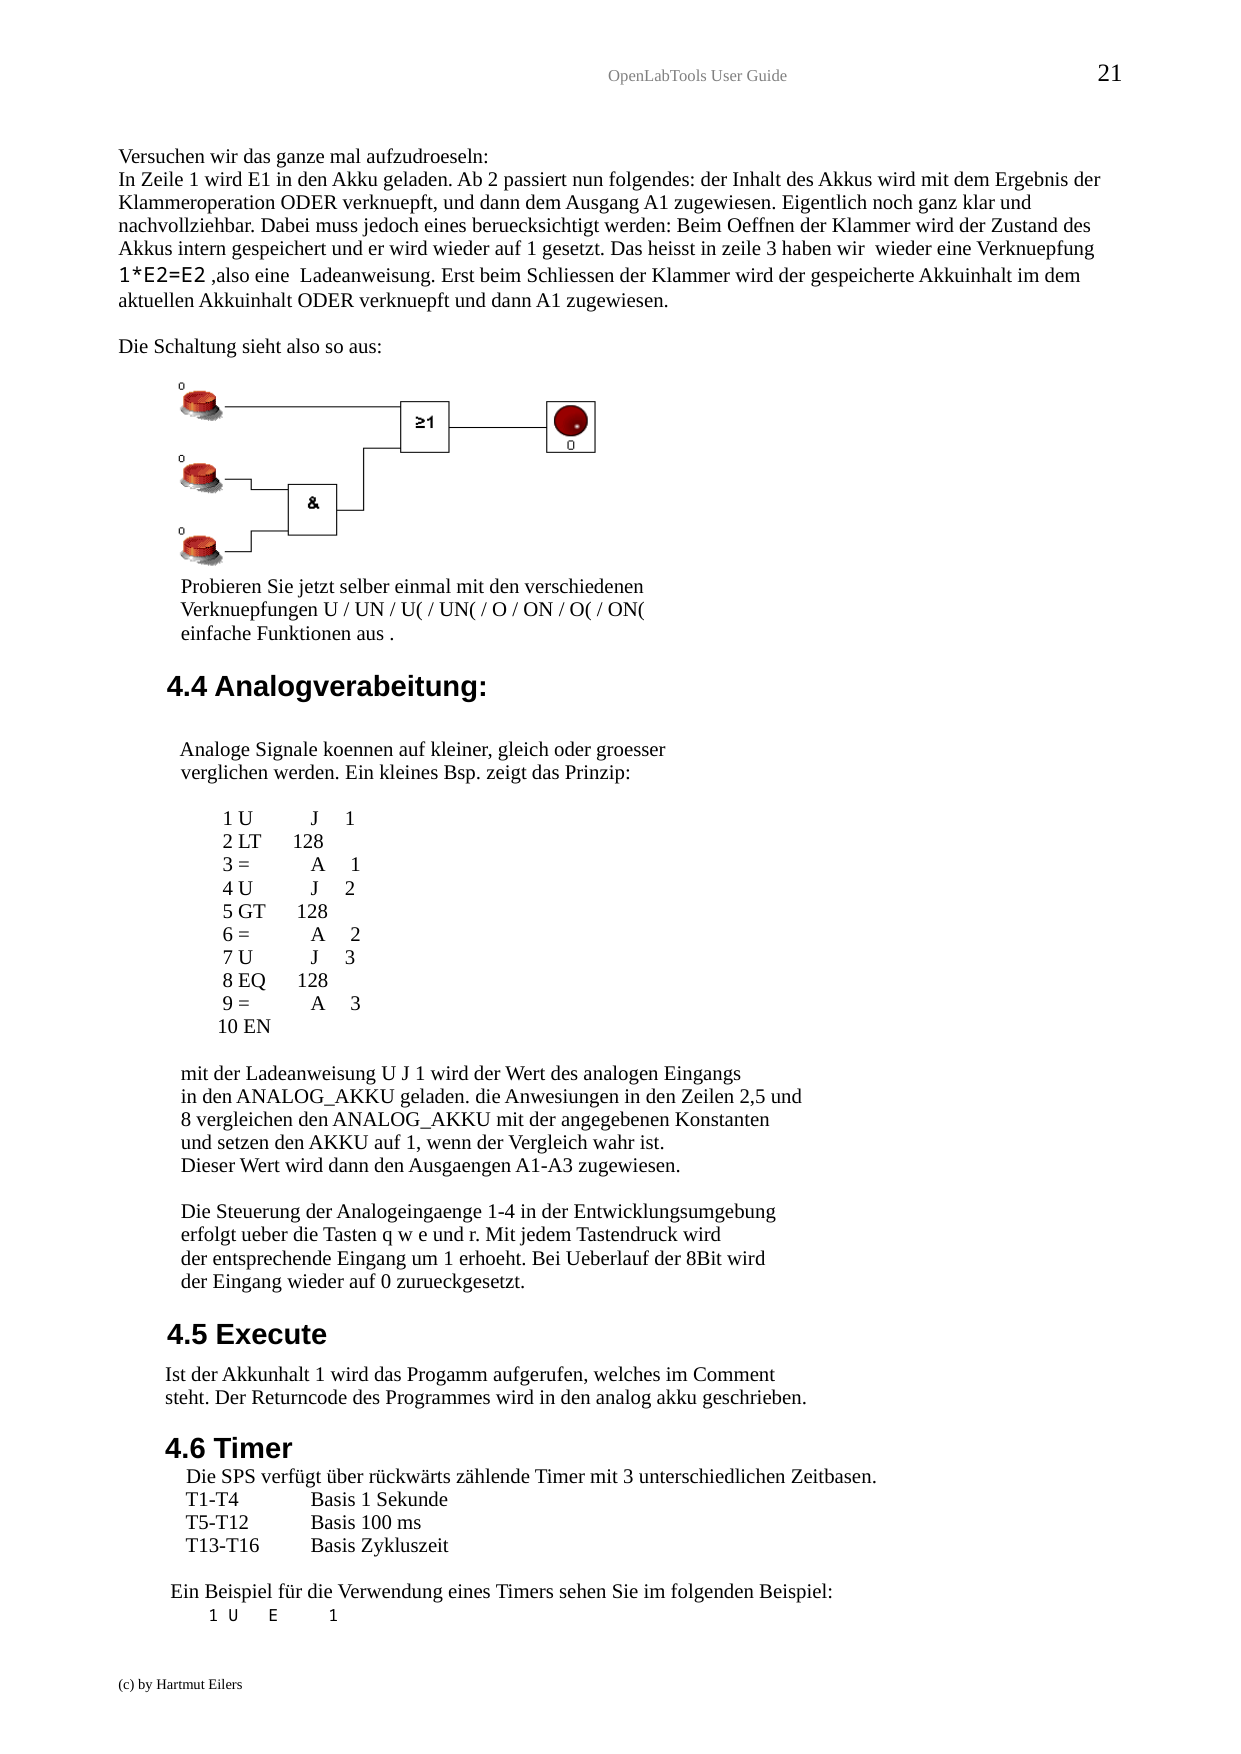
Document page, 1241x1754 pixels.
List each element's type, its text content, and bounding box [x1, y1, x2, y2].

text 7 U J 3 [118, 946, 1122, 969]
text Probieren Sie jetzt selber einmal mit den verschiedenen [118, 358, 1122, 598]
text in den ANALOG_AKKU geladen. die Anwesiungen in den Zeilen 2,5 und [118, 1084, 1122, 1108]
text 1 U E 1 [118, 1603, 1122, 1626]
text und setzen den AKKU auf 1, wenn der Vergleich wahr ist. [118, 1131, 1122, 1154]
text 2 LT 128 [118, 830, 1122, 853]
text Versuchen wir das ganze mal aufzudroeseln: [118, 145, 1122, 168]
text 4 U J 2 [118, 876, 1122, 899]
text 3 = A 1 [118, 853, 1122, 876]
picture [153, 367, 617, 576]
text 10 EN [118, 1015, 1122, 1038]
text verglichen werden. Ein kleines Bsp. zeigt das Prinzip: [118, 761, 1122, 784]
text Analoge Signale koennen auf kleiner, gleich oder groesser [118, 738, 1122, 761]
text 6 = A 2 [118, 923, 1122, 946]
text Ein Beispiel für die Verwendung eines Timers sehen Sie im folgenden Beispiel: [118, 1557, 1122, 1603]
text Dieser Wert wird dann den Ausgaengen A1-A3 zugewiesen. [118, 1154, 1122, 1177]
text T13-T16 Basis Zykluszeit [118, 1534, 1122, 1557]
text der Eingang wieder auf 0 zurueckgesetzt. [118, 1269, 1122, 1293]
text 8 vergleichen den ANALOG_AKKU mit der angegebenen Konstanten [118, 1108, 1122, 1131]
text 8 EQ 128 [118, 969, 1122, 992]
text steht. Der Returncode des Programmes wird in den analog akku geschrieben. 4.6 Timer Die SPS verfügt über rückwärts zählende Timer mit 3 unterschiedlichen Zeitbasen. T1-T4 Basis 1 Sekunde [118, 1386, 1122, 1511]
text In Zeile 1 wird E1 in den Akku geladen. Ab 2 passiert nun folgendes: der Inhalt des Akkus wird mit dem Ergebnis der Klammeroperation ODER verknuepft, und dann dem Ausgang A1 zugewiesen. Eigentlich noch ganz klar und nachvollziehbar. Dabei muss jedoch eines beruecksichtigt werden: Beim Oeffnen der Klammer wird der Zustand des Akkus intern gespeichert und er wird wieder auf 1 gesetzt. Das heisst in zeile 3 haben wir wieder eine Verknuepfung 1*E2=E2 ,also eine Ladeanweisung. Erst beim Schliessen der Klammer wird der gespeicherte Akkuinhalt im dem aktuellen Akkuinhalt ODER verknuepft und dann A1 zugewiesen. Die Schaltung sieht also so aus: [118, 168, 1122, 358]
text Verknuepfungen U / UN / U( / UN( / O / ON / O( / ON( [118, 598, 1122, 621]
text erfolgt ueber die Tasten q w e und r. Mit jedem Tastendruck wird [118, 1223, 1122, 1246]
text einfache Funktionen aus . [118, 621, 1122, 644]
text 5 GT 128 [118, 899, 1122, 923]
text der entsprechende Eingang um 1 erhoeht. Bei Ueberlauf der 8Bit wird [118, 1246, 1122, 1269]
text 1 U J 1 [118, 807, 1122, 830]
subtitle 4.4 Analogverabeitung: [118, 669, 1122, 702]
text mit der Ladeanweisung U J 1 wird der Wert des analogen Eingangs [118, 1061, 1122, 1084]
text Die Steuerung der Analogeingaenge 1-4 in der Entwicklungsumgebung [118, 1200, 1122, 1223]
text 9 = A 3 [118, 992, 1122, 1015]
subtitle 4.5 Execute [118, 1318, 1122, 1350]
text T5-T12 Basis 100 ms [118, 1511, 1122, 1534]
text Ist der Akkunhalt 1 wird das Progamm aufgerufen, welches im Comment [118, 1363, 1122, 1386]
